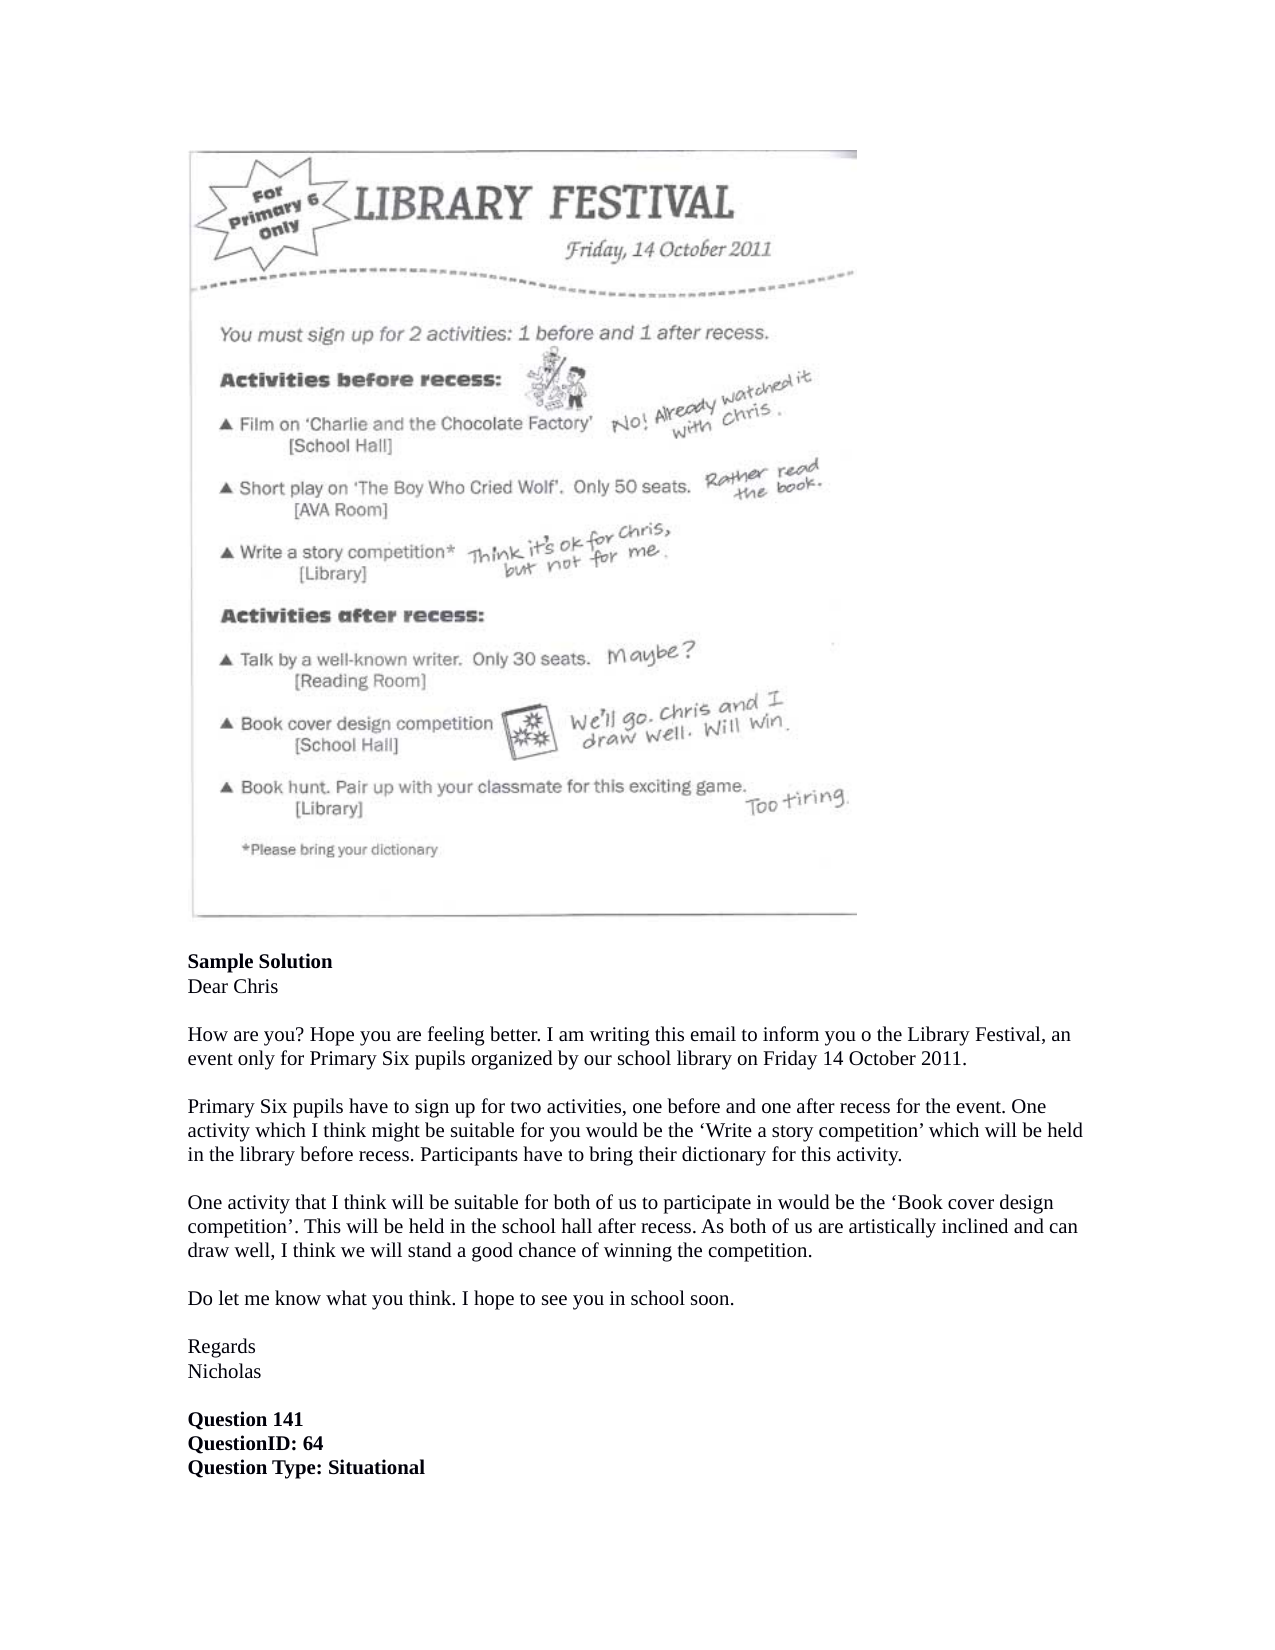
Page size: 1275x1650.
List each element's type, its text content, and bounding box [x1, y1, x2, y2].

text One activity that I think will be suitable for both of us to participate in would be the ‘Book cover design competition’. This will be held in the school hall after recess. As both of us are artistically inclined and can draw well, I think we will stand a good chance of winning the competition. [187, 1190, 1087, 1262]
text Do let me know what you think. I hope to see you in school soon. [187, 1286, 1087, 1310]
text Sample Solution [187, 949, 1087, 973]
text Regards [187, 1334, 1087, 1358]
text Question 141 [187, 1407, 1087, 1431]
text Dear Chris [187, 973, 1087, 998]
picture [187, 150, 857, 926]
text How are you? Hope you are feeling better. I am writing this email to inform you o the Library Festival, an event only for Primary Six pupils organized by our school library on Friday 14 October 2011. [187, 1022, 1087, 1070]
text Question Type: Situational [187, 1455, 1087, 1479]
text Primary Six pupils have to sign up for two activities, one before and one after recess for the event. One activity which I think might be suitable for you would be the ‘Write a story competition’ which will be held in the library before recess. Participants have to bring their dictionary for this activity. [187, 1094, 1087, 1166]
text QuestionID: 64 [187, 1431, 1087, 1455]
text Nicholas [187, 1358, 1087, 1383]
